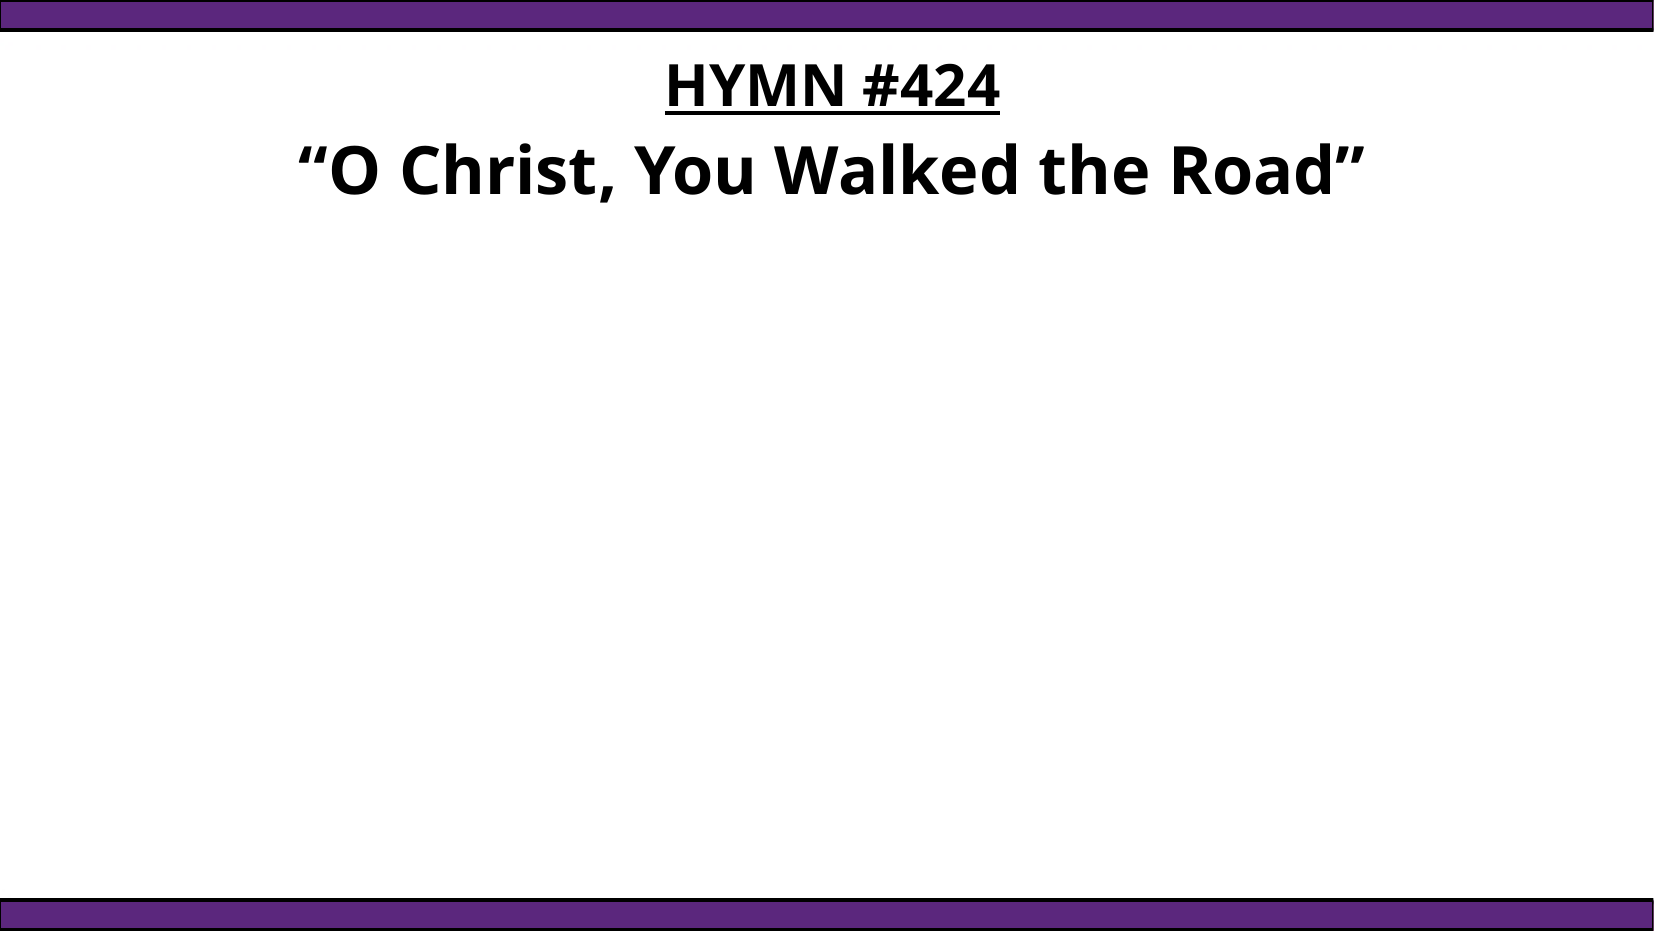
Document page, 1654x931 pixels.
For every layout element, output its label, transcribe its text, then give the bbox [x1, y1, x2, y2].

picture [0, 31, 1654, 900]
text_box [0, 900, 1654, 931]
text_box HYMN #424 “O Christ, You Walked the Road” [52, 36, 1613, 218]
text_box [0, 0, 1654, 31]
